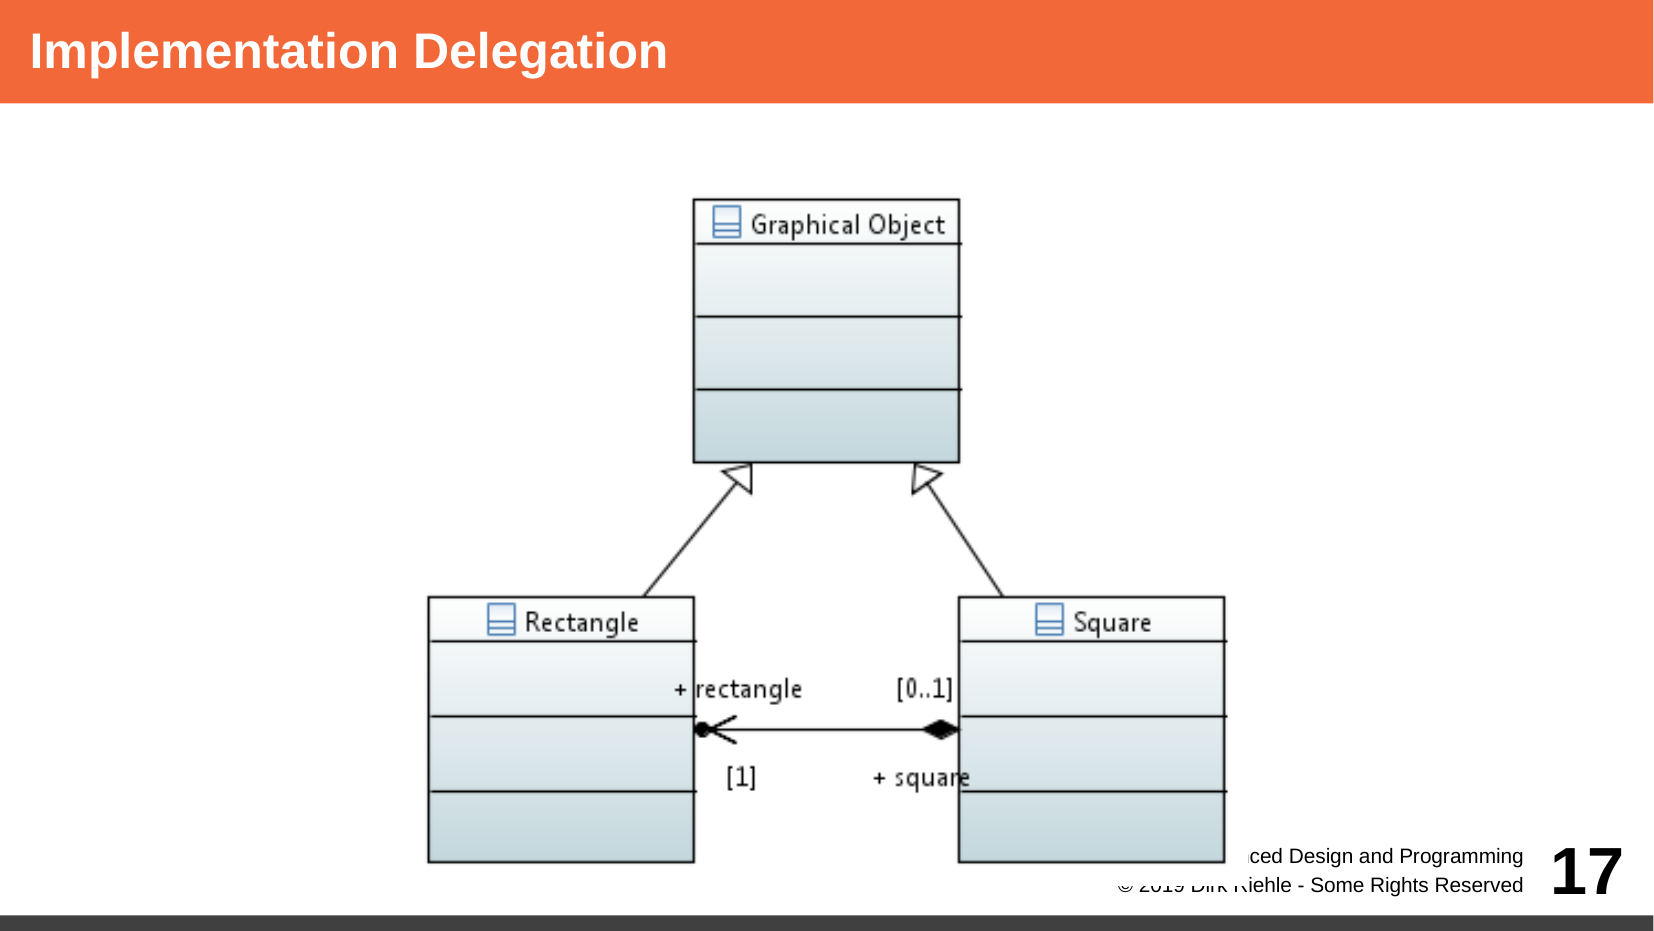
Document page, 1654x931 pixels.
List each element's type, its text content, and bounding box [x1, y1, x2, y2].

title Implementation Delegation [0, 0, 1654, 104]
text_box Well possible in Java (and other languages) [0, 915, 1654, 931]
picture [406, 177, 1248, 886]
